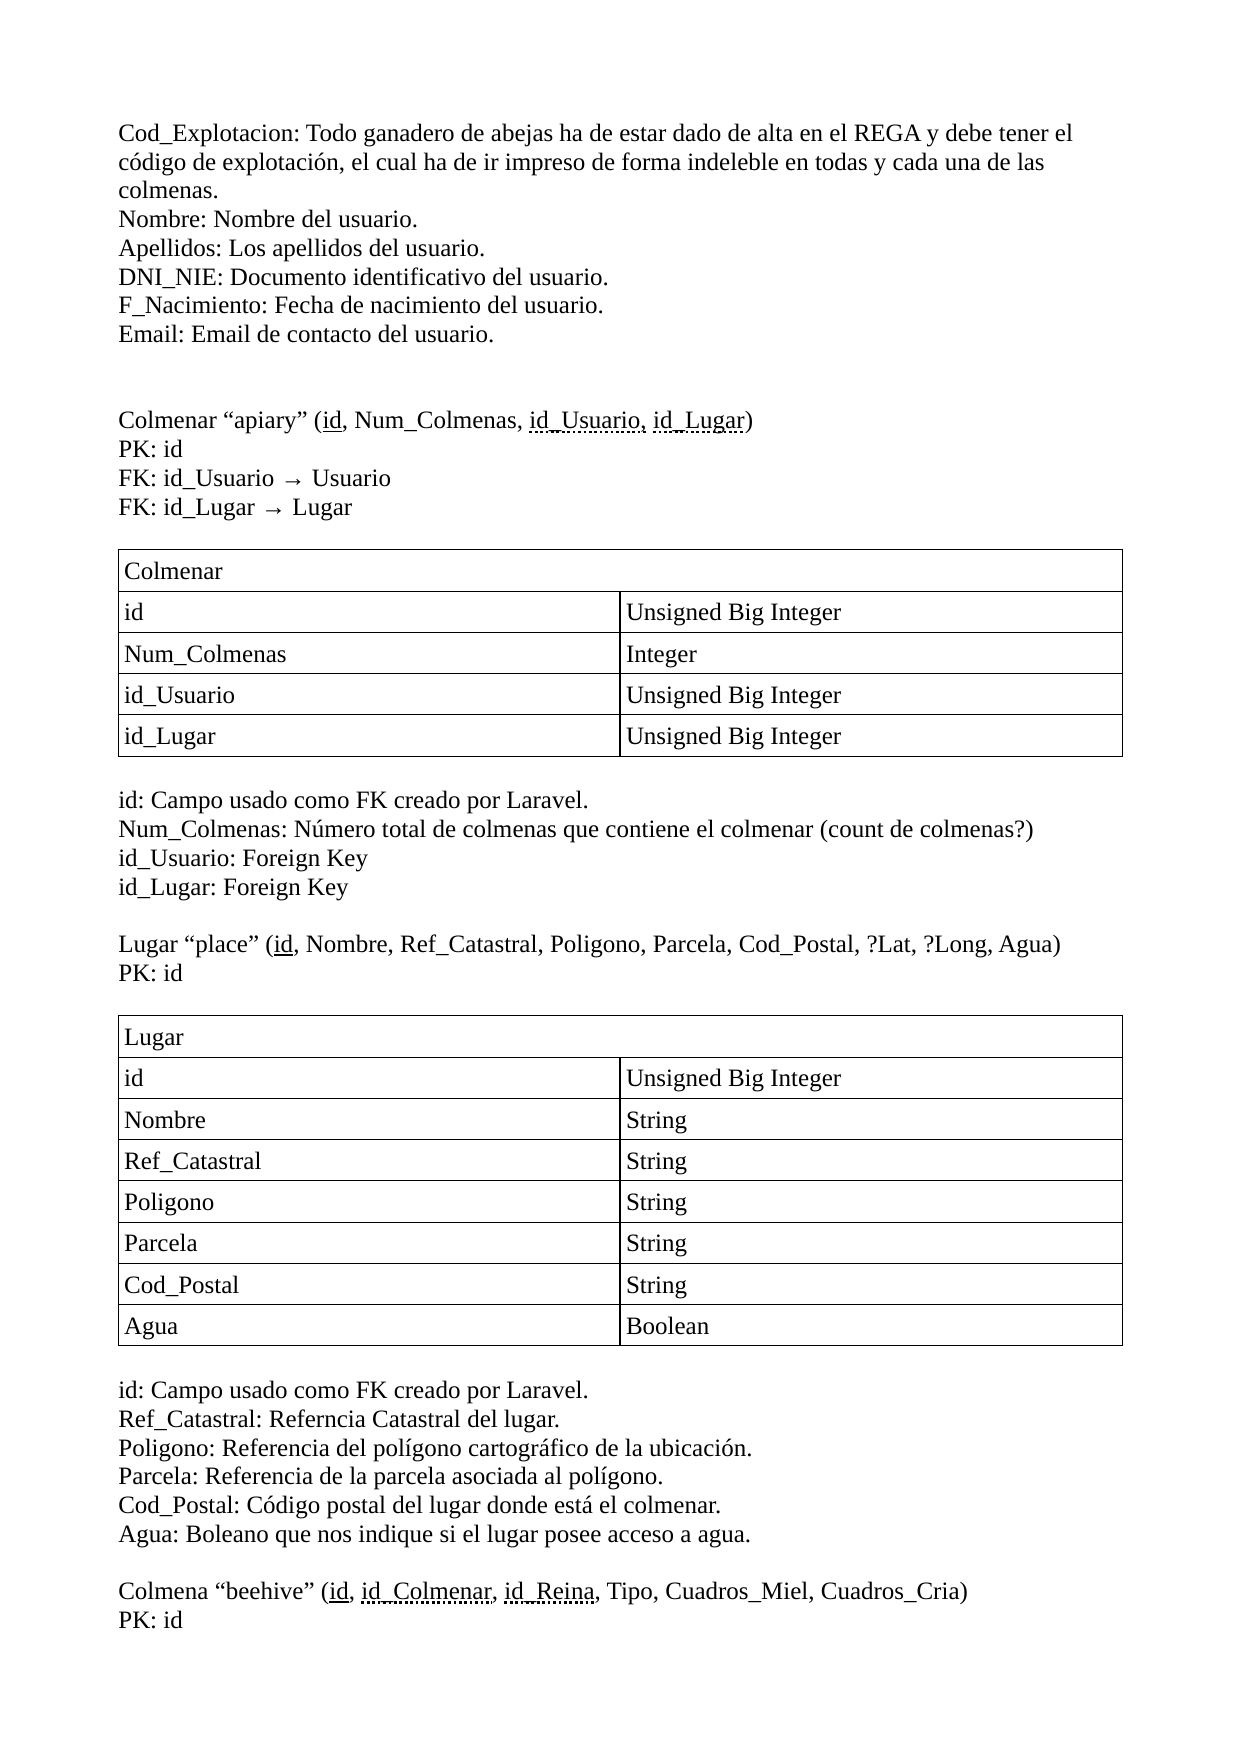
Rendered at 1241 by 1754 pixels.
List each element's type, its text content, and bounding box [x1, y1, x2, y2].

table_cell id_Lugar [119, 715, 619, 756]
text Lugar “place” (id, Nombre, Ref_Catastral, Poligono, Parcela, Cod_Postal, ?Lat, ?Long, Agua) [118, 929, 1122, 958]
text Nombre: Nombre del usuario. [118, 204, 1122, 233]
table_cell Unsigned Big Integer [621, 1058, 1122, 1098]
text Poligono: Referencia del polígono cartográfico de la ubicación. [118, 1433, 1122, 1461]
text id: Campo usado como FK creado por Laravel. [118, 785, 1122, 814]
table_cell String [621, 1099, 1122, 1139]
text PK: id [118, 1605, 1122, 1634]
text Agua: Boleano que nos indique si el lugar posee acceso a agua. [118, 1519, 1122, 1548]
table_cell Ref_Catastral [119, 1140, 619, 1180]
text Colmenar “apiary” (id, Num_Colmenas, id_Usuario, id_Lugar) [118, 406, 1122, 434]
table_cell Unsigned Big Integer [621, 715, 1122, 756]
table_cell String [621, 1223, 1122, 1263]
text FK: id_Usuario → Usuario [118, 463, 1122, 492]
table_cell String [621, 1140, 1122, 1180]
text F_Nacimiento: Fecha de nacimiento del usuario. [118, 291, 1122, 319]
table_cell Num_Colmenas [119, 633, 619, 673]
table_cell String [621, 1264, 1122, 1304]
table_cell Parcela [119, 1223, 619, 1263]
text Apellidos: Los apellidos del usuario. [118, 233, 1122, 262]
table_cell Cod_Postal [119, 1264, 619, 1304]
table_header Colmenar [119, 550, 1122, 591]
table_cell Boolean [621, 1305, 1122, 1345]
text Ref_Catastral: Referncia Catastral del lugar. [118, 1404, 1122, 1433]
text Parcela: Referencia de la parcela asociada al polígono. [118, 1461, 1122, 1490]
table_cell id [119, 592, 619, 632]
table_cell Nombre [119, 1099, 619, 1139]
text id_Lugar: Foreign Key [118, 872, 1122, 900]
table_cell Integer [621, 633, 1122, 673]
text DNI_NIE: Documento identificativo del usuario. [118, 262, 1122, 291]
text Cod_Postal: Código postal del lugar donde está el colmenar. [118, 1490, 1122, 1519]
text Num_Colmenas: Número total de colmenas que contiene el colmenar (count de colmenas?) [118, 814, 1122, 843]
text id_Usuario: Foreign Key [118, 843, 1122, 872]
table_cell String [621, 1181, 1122, 1222]
text Colmena “beehive” (id, id_Colmenar, id_Reina, Tipo, Cuadros_Miel, Cuadros_Cria) [118, 1576, 1122, 1605]
table_cell id_Usuario [119, 674, 619, 714]
text Cod_Explotacion: Todo ganadero de abejas ha de estar dado de alta en el REGA y debe tener el código de explotación, el cual ha de ir impreso de forma indeleble en todas y cada una de las colmenas. [118, 118, 1122, 204]
table_cell id [119, 1058, 619, 1098]
table_cell Unsigned Big Integer [621, 592, 1122, 632]
table_cell Poligono [119, 1181, 619, 1222]
text PK: id [118, 958, 1122, 987]
table_header Lugar [119, 1016, 1122, 1057]
text PK: id [118, 434, 1122, 463]
table_cell Agua [119, 1305, 619, 1345]
text Email: Email de contacto del usuario. [118, 319, 1122, 348]
table_cell Unsigned Big Integer [621, 674, 1122, 714]
text id: Campo usado como FK creado por Laravel. [118, 1375, 1122, 1404]
text FK: id_Lugar → Lugar [118, 492, 1122, 521]
